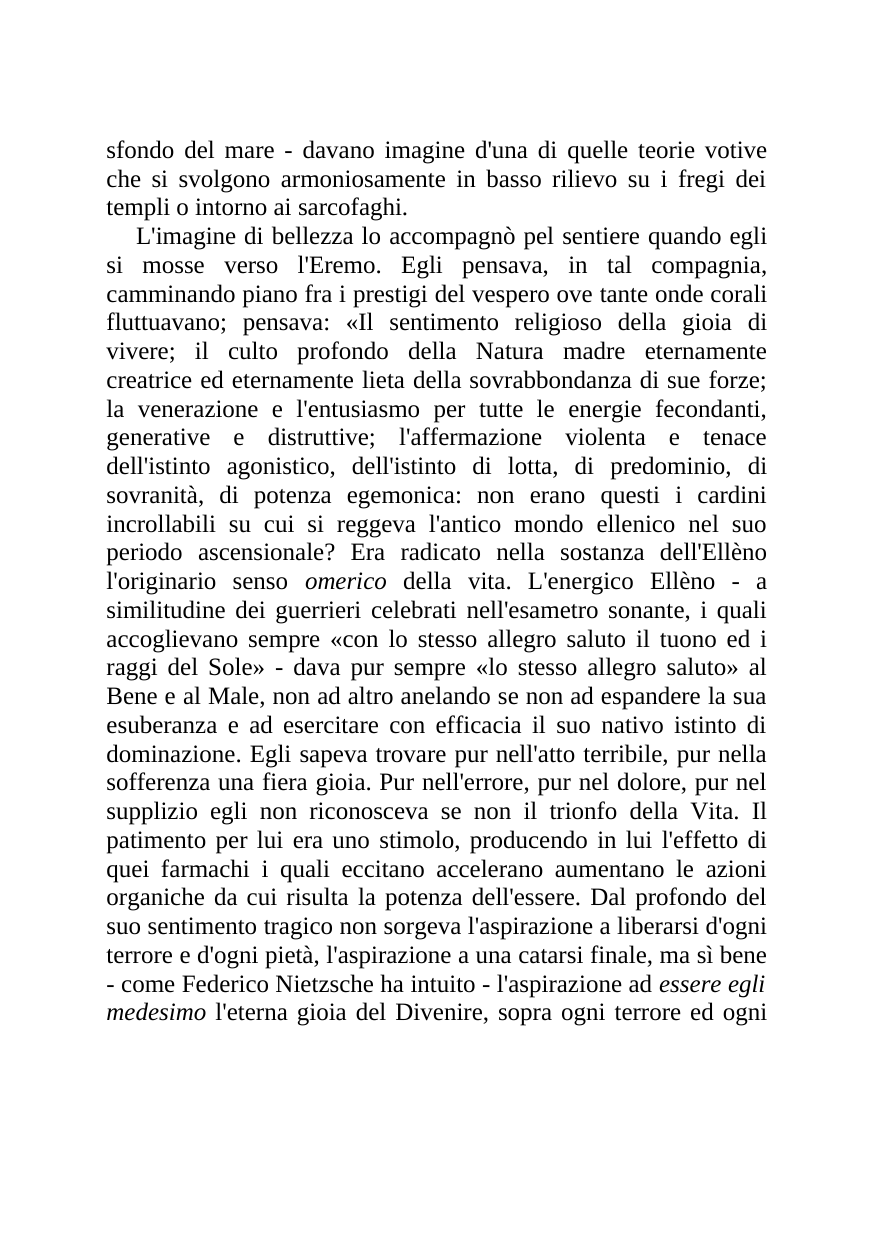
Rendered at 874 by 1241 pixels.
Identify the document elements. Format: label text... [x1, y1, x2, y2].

text sfondo del mare - davano imagine d'una di quelle teorie votive che si svolgono armoniosamente in basso rilievo su i fregi dei templi o intorno ai sarcofaghi. [106, 135, 768, 221]
text L'imagine di bellezza lo accompagnò pel sentiere quando egli si mosse verso l'Eremo. Egli pensava, in tal compagnia, camminando piano fra i prestigi del vespero ove tante onde corali fluttuavano; pensava: «Il sentimento religioso della gioia di vivere; il culto profondo della Natura madre eternamente creatrice ed eternamente lieta della sovrabbondanza di sue forze; la venerazione e l'entusiasmo per tutte le energie fecondanti, generative e distruttive; l'affermazione violenta e tenace dell'istinto agonistico, dell'istinto di lotta, di predominio, di sovranità, di potenza egemonica: non erano questi i cardini incrollabili su cui si reggeva l'antico mondo ellenico nel suo periodo ascensionale? Era radicato nella sostanza dell'Ellèno l'originario senso omerico della vita. L'energico Ellèno - a similitudine dei guerrieri celebrati nell'esametro sonante, i quali accoglievano sempre «con lo stesso allegro saluto il tuono ed i raggi del Sole» - dava pur sempre «lo stesso allegro saluto» al Bene e al Male, non ad altro anelando se non ad espandere la sua esuberanza e ad esercitare con efficacia il suo nativo istinto di dominazione. Egli sapeva trovare pur nell'atto terribile, pur nella sofferenza una fiera gioia. Pur nell'errore, pur nel dolore, pur nel supplizio egli non riconosceva se non il trionfo della Vita. Il patimento per lui era uno stimolo, producendo in lui l'effetto di quei farmachi i quali eccitano accelerano aumentano le azioni organiche da cui risulta la potenza dell'essere. Dal profondo del suo sentimento tragico non sorgeva l'aspirazione a liberarsi d'ogni terrore e d'ogni pietà, l'aspirazione a una catarsi finale, ma sì bene - come Federico Nietzsche ha intuito - l'aspirazione ad essere egli medesimo l'eterna gioia del Divenire, sopra ogni terrore ed ogni [106, 221, 768, 1026]
